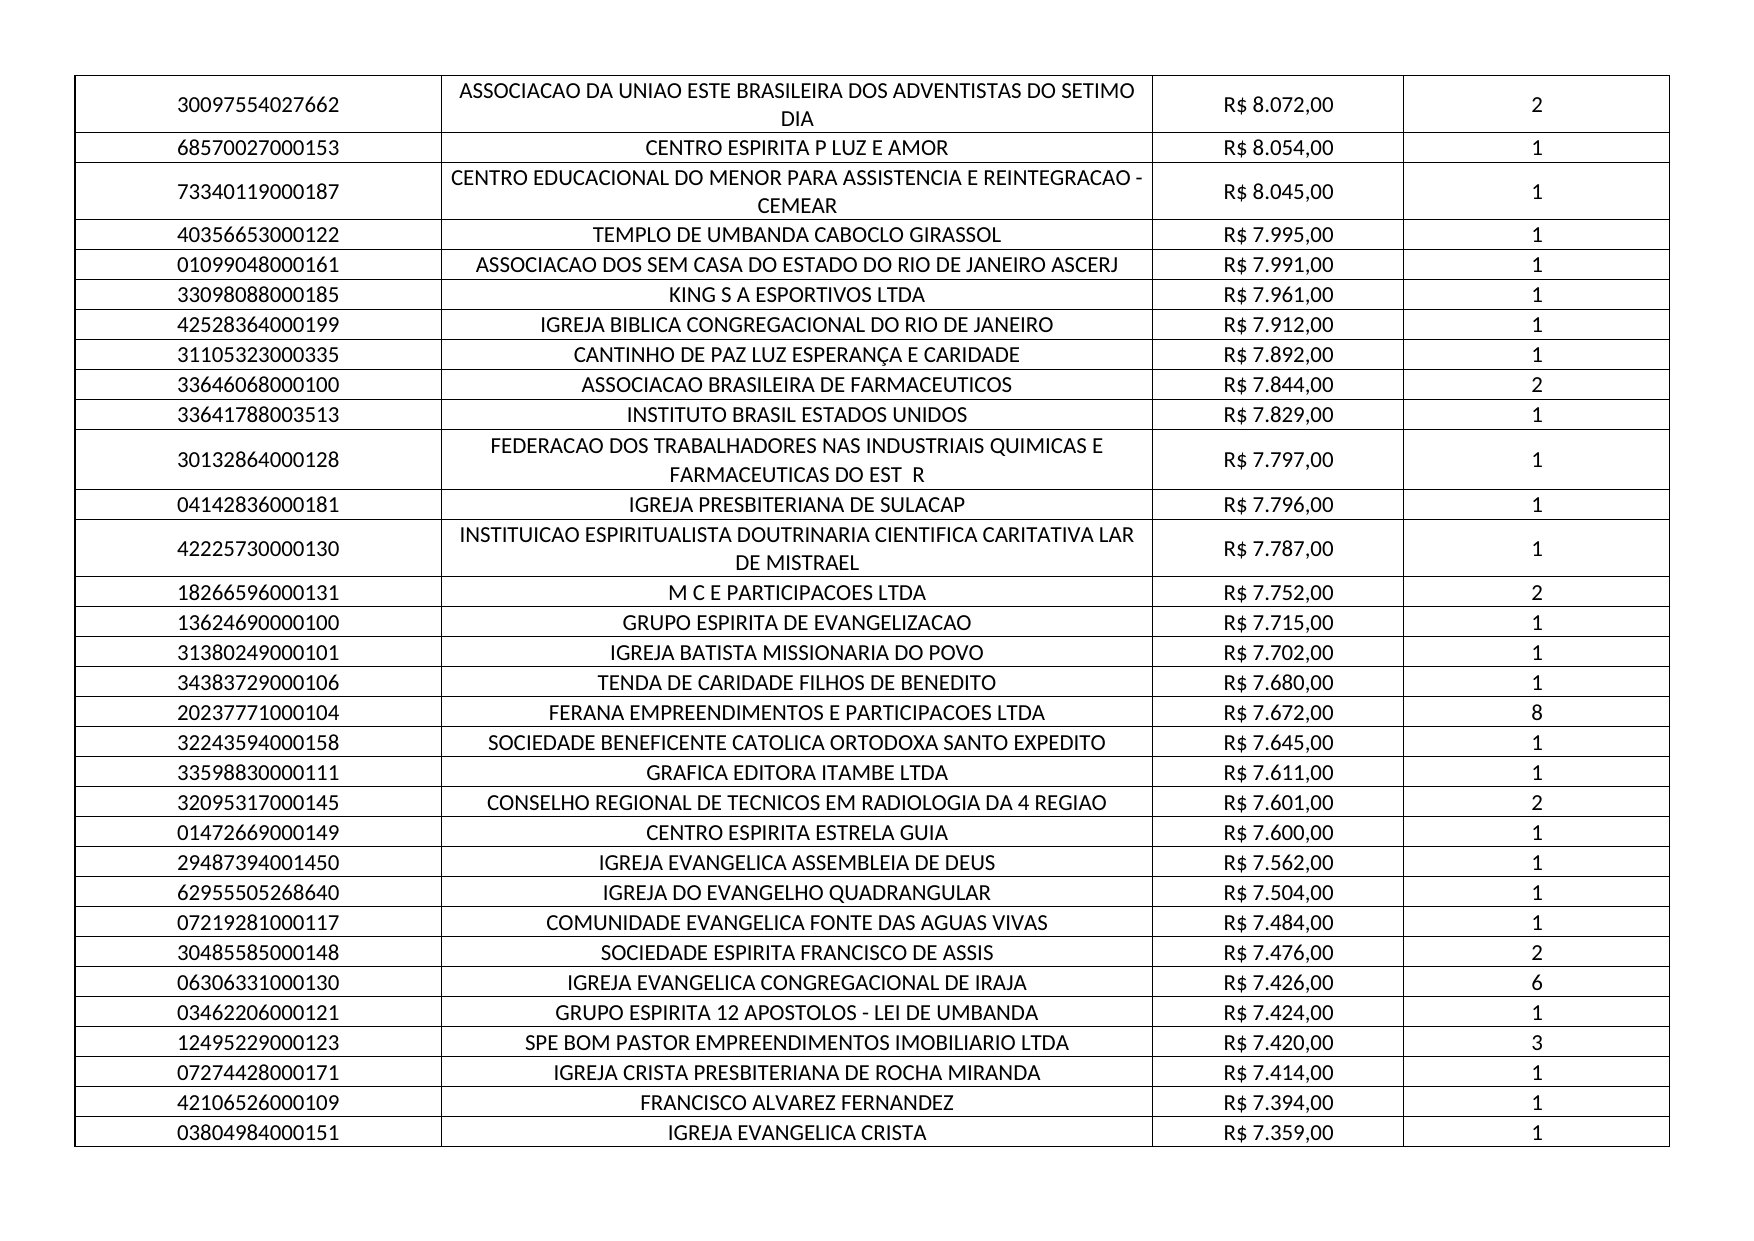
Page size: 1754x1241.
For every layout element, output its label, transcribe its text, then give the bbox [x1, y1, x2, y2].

table_cell 13624690000100 [76, 607, 441, 636]
table_cell SOCIEDADE BENEFICENTE CATOLICA ORTODOXA SANTO EXPEDITO [442, 727, 1152, 756]
table_cell 1 [1404, 400, 1669, 429]
table_cell 1 [1404, 220, 1669, 249]
table_cell 8 [1404, 697, 1669, 726]
table_cell 07219281000117 [76, 907, 441, 936]
table_cell R$ 7.601,00 [1153, 787, 1403, 816]
table_cell 42528364000199 [76, 310, 441, 339]
table_cell 1 [1404, 817, 1669, 846]
table_cell CENTRO ESPIRITA ESTRELA GUIA [442, 817, 1152, 846]
table_cell 1 [1404, 280, 1669, 309]
table_cell INSTITUTO BRASIL ESTADOS UNIDOS [442, 400, 1152, 429]
table_cell GRAFICA EDITORA ITAMBE LTDA [442, 757, 1152, 786]
table_cell IGREJA DO EVANGELHO QUADRANGULAR [442, 877, 1152, 906]
table_cell 1 [1404, 310, 1669, 339]
table_cell R$ 7.672,00 [1153, 697, 1403, 726]
table_cell 1 [1404, 997, 1669, 1026]
table_cell 04142836000181 [76, 490, 441, 519]
table_cell 1 [1404, 877, 1669, 906]
table_cell R$ 7.787,00 [1153, 520, 1403, 576]
table_cell R$ 8.072,00 [1153, 76, 1403, 132]
table_cell 2 [1404, 577, 1669, 606]
table_cell 1 [1404, 340, 1669, 369]
table_cell 2 [1404, 76, 1669, 132]
table_cell 1 [1404, 847, 1669, 876]
table_cell 12495229000123 [76, 1027, 441, 1056]
table_cell 42106526000109 [76, 1087, 441, 1116]
table_cell 20237771000104 [76, 697, 441, 726]
table_cell 62955505268640 [76, 877, 441, 906]
table_cell FRANCISCO ALVAREZ FERNANDEZ [442, 1087, 1152, 1116]
table_cell 1 [1404, 757, 1669, 786]
table_cell IGREJA PRESBITERIANA DE SULACAP [442, 490, 1152, 519]
table_cell R$ 7.359,00 [1153, 1117, 1403, 1146]
table_cell 1 [1404, 607, 1669, 636]
table_cell 07274428000171 [76, 1057, 441, 1086]
table_cell 32243594000158 [76, 727, 441, 756]
table_cell ASSOCIACAO BRASILEIRA DE FARMACEUTICOS [442, 370, 1152, 399]
table_cell TEMPLO DE UMBANDA CABOCLO GIRASSOL [442, 220, 1152, 249]
table_cell 3 [1404, 1027, 1669, 1056]
table_cell R$ 7.961,00 [1153, 280, 1403, 309]
table_cell 1 [1404, 250, 1669, 279]
table_cell R$ 7.797,00 [1153, 430, 1403, 489]
table_cell R$ 7.995,00 [1153, 220, 1403, 249]
table_cell R$ 7.892,00 [1153, 340, 1403, 369]
table_cell 68570027000153 [76, 133, 441, 162]
table_cell CENTRO EDUCACIONAL DO MENOR PARA ASSISTENCIA E REINTEGRACAO - CEMEAR [442, 163, 1152, 219]
table_cell 01099048000161 [76, 250, 441, 279]
table_cell R$ 7.844,00 [1153, 370, 1403, 399]
table_cell R$ 7.414,00 [1153, 1057, 1403, 1086]
table_cell M C E PARTICIPACOES LTDA [442, 577, 1152, 606]
table_cell 1 [1404, 1087, 1669, 1116]
table_cell 33098088000185 [76, 280, 441, 309]
table_cell 18266596000131 [76, 577, 441, 606]
table_cell R$ 8.045,00 [1153, 163, 1403, 219]
table_cell R$ 8.054,00 [1153, 133, 1403, 162]
table_cell IGREJA EVANGELICA CRISTA [442, 1117, 1152, 1146]
table_cell R$ 7.476,00 [1153, 937, 1403, 966]
table_cell TENDA DE CARIDADE FILHOS DE BENEDITO [442, 667, 1152, 696]
table_cell R$ 7.752,00 [1153, 577, 1403, 606]
table_cell 33598830000111 [76, 757, 441, 786]
table_cell 1 [1404, 727, 1669, 756]
table_cell 32095317000145 [76, 787, 441, 816]
table_cell 33641788003513 [76, 400, 441, 429]
table_cell 33646068000100 [76, 370, 441, 399]
table_cell CANTINHO DE PAZ LUZ ESPERANÇA E CARIDADE [442, 340, 1152, 369]
table_cell KING S A ESPORTIVOS LTDA [442, 280, 1152, 309]
table_cell CENTRO ESPIRITA P LUZ E AMOR [442, 133, 1152, 162]
table_cell 30132864000128 [76, 430, 441, 489]
table_cell 40356653000122 [76, 220, 441, 249]
table_cell GRUPO ESPIRITA DE EVANGELIZACAO [442, 607, 1152, 636]
table_cell IGREJA CRISTA PRESBITERIANA DE ROCHA MIRANDA [442, 1057, 1152, 1086]
table_cell 2 [1404, 370, 1669, 399]
table_cell FERANA EMPREENDIMENTOS E PARTICIPACOES LTDA [442, 697, 1152, 726]
table_cell R$ 7.426,00 [1153, 967, 1403, 996]
table_cell 1 [1404, 133, 1669, 162]
table_cell ASSOCIACAO DA UNIAO ESTE BRASILEIRA DOS ADVENTISTAS DO SETIMO DIA [442, 76, 1152, 132]
table_cell 1 [1404, 430, 1669, 489]
table_cell ASSOCIACAO DOS SEM CASA DO ESTADO DO RIO DE JANEIRO ASCERJ [442, 250, 1152, 279]
table_cell 29487394001450 [76, 847, 441, 876]
table_cell R$ 7.702,00 [1153, 637, 1403, 666]
table_cell R$ 7.562,00 [1153, 847, 1403, 876]
table_cell R$ 7.394,00 [1153, 1087, 1403, 1116]
table_cell R$ 7.600,00 [1153, 817, 1403, 846]
table_cell 1 [1404, 637, 1669, 666]
table_cell CONSELHO REGIONAL DE TECNICOS EM RADIOLOGIA DA 4 REGIAO [442, 787, 1152, 816]
table_cell 73340119000187 [76, 163, 441, 219]
table_cell SPE BOM PASTOR EMPREENDIMENTOS IMOBILIARIO LTDA [442, 1027, 1152, 1056]
table_cell 1 [1404, 907, 1669, 936]
table_cell R$ 7.611,00 [1153, 757, 1403, 786]
table_cell COMUNIDADE EVANGELICA FONTE DAS AGUAS VIVAS [442, 907, 1152, 936]
table_cell R$ 7.991,00 [1153, 250, 1403, 279]
table_cell 1 [1404, 667, 1669, 696]
table_cell 01472669000149 [76, 817, 441, 846]
table_cell 03462206000121 [76, 997, 441, 1026]
table_cell 1 [1404, 163, 1669, 219]
table_cell 1 [1404, 490, 1669, 519]
table_cell 1 [1404, 1117, 1669, 1146]
table_cell 31380249000101 [76, 637, 441, 666]
table_cell 6 [1404, 967, 1669, 996]
table_cell INSTITUICAO ESPIRITUALISTA DOUTRINARIA CIENTIFICA CARITATIVA LAR DE MISTRAEL [442, 520, 1152, 576]
table_cell GRUPO ESPIRITA 12 APOSTOLOS - LEI DE UMBANDA [442, 997, 1152, 1026]
table_cell R$ 7.420,00 [1153, 1027, 1403, 1056]
table_cell R$ 7.645,00 [1153, 727, 1403, 756]
table_cell 34383729000106 [76, 667, 441, 696]
table_cell 42225730000130 [76, 520, 441, 576]
table_cell R$ 7.504,00 [1153, 877, 1403, 906]
table_cell 03804984000151 [76, 1117, 441, 1146]
table_cell 31105323000335 [76, 340, 441, 369]
table_cell IGREJA BATISTA MISSIONARIA DO POVO [442, 637, 1152, 666]
table_cell 06306331000130 [76, 967, 441, 996]
table_cell R$ 7.796,00 [1153, 490, 1403, 519]
table_cell R$ 7.484,00 [1153, 907, 1403, 936]
table_cell 30485585000148 [76, 937, 441, 966]
table_cell R$ 7.715,00 [1153, 607, 1403, 636]
table_cell R$ 7.680,00 [1153, 667, 1403, 696]
table_cell FEDERACAO DOS TRABALHADORES NAS INDUSTRIAIS QUIMICAS E FARMACEUTICAS DO EST R [442, 430, 1152, 489]
table_cell SOCIEDADE ESPIRITA FRANCISCO DE ASSIS [442, 937, 1152, 966]
table_cell 2 [1404, 937, 1669, 966]
table_cell R$ 7.912,00 [1153, 310, 1403, 339]
table_cell IGREJA EVANGELICA ASSEMBLEIA DE DEUS [442, 847, 1152, 876]
table_cell R$ 7.424,00 [1153, 997, 1403, 1026]
table_cell R$ 7.829,00 [1153, 400, 1403, 429]
table_cell IGREJA EVANGELICA CONGREGACIONAL DE IRAJA [442, 967, 1152, 996]
table_cell 1 [1404, 1057, 1669, 1086]
table_cell 2 [1404, 787, 1669, 816]
table_cell IGREJA BIBLICA CONGREGACIONAL DO RIO DE JANEIRO [442, 310, 1152, 339]
table_cell 30097554027662 [76, 76, 441, 132]
table_cell 1 [1404, 520, 1669, 576]
